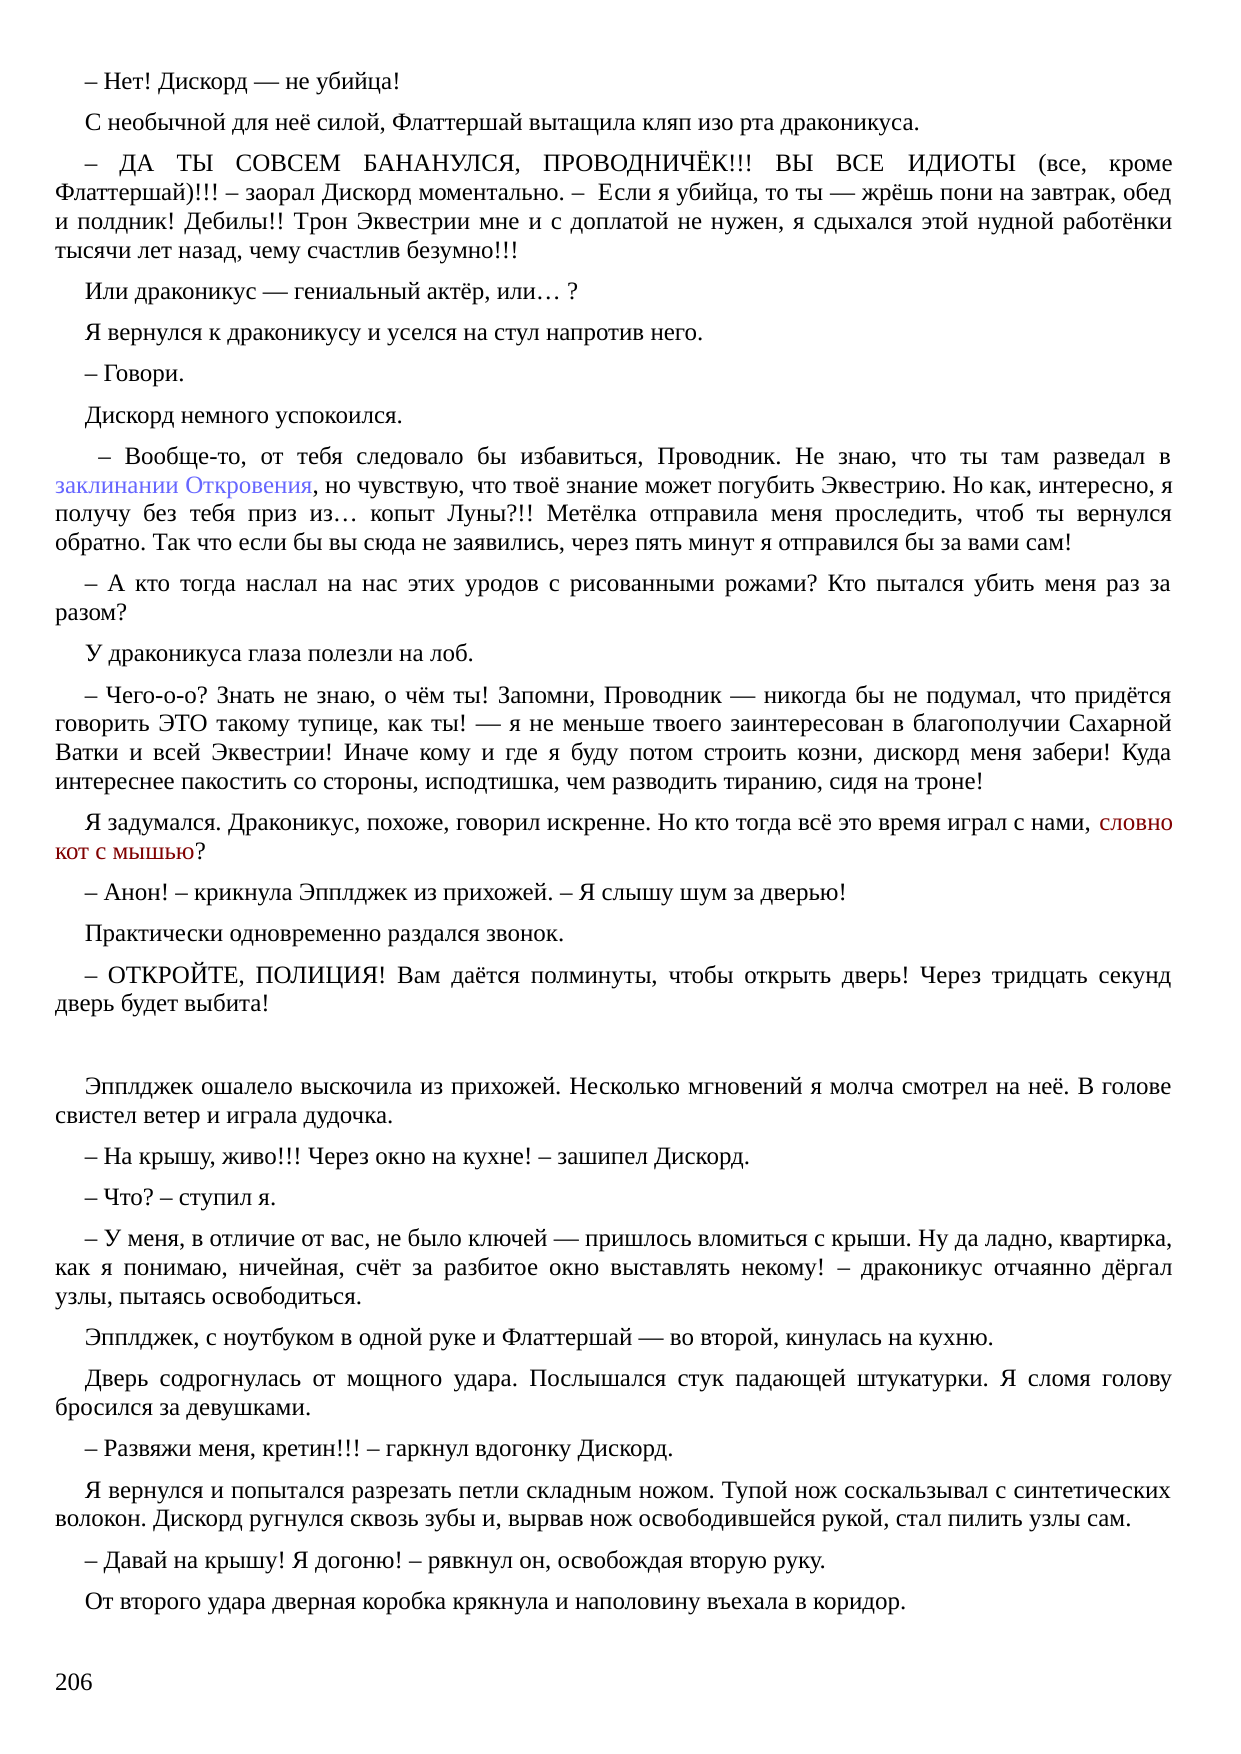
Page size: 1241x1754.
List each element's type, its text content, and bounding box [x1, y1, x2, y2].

text – А кто тогда наслал на нас этих уродов с рисованными рожами? Кто пытался убить меня раз за разом? [55, 568, 1173, 626]
text – Что? – ступил я. [55, 1182, 1173, 1211]
text – ДА ТЫ СОВСЕМ БАНАНУЛСЯ, ПРОВОДНИЧЁК!!! ВЫ ВСЕ ИДИОТЫ (все, кроме Флаттершай)!!! – заорал Дискорд моментально. – Если я убийца, то ты — жрёшь пони на завтрак, обед и полдник! Дебилы!! Трон Эквестрии мне и с доплатой не нужен, я сдыхался этой нудной работёнки тысячи лет назад, чему счастлив безумно!!! [55, 148, 1173, 263]
text С необычной для неё силой, Флаттершай вытащила кляп изо рта драконикуса. [55, 107, 1173, 136]
text Я задумался. Драконикус, похоже, говорил искренне. Но кто тогда всё это время играл с нами, словно кот с мышью? [55, 807, 1173, 865]
text – Развяжи меня, кретин!!! – гаркнул вдогонку Дискорд. [55, 1433, 1173, 1462]
text – Говори. [55, 358, 1173, 387]
text – ОТКРОЙТЕ, ПОЛИЦИЯ! Вам даётся полминуты, чтобы открыть дверь! Через тридцать секунд дверь будет выбита! [55, 960, 1173, 1017]
text – Анон! – крикнула Эпплджек из прихожей. – Я слышу шум за дверью! [55, 877, 1173, 906]
text – На крышу, живо!!! Через окно на кухне! – зашипел Дискорд. [55, 1141, 1173, 1170]
text Дискорд немного успокоился. [55, 400, 1173, 428]
text Эпплджек, с ноутбуком в одной руке и Флаттершай — во второй, кинулась на кухню. [55, 1322, 1173, 1351]
text – Нет! Дискорд — не убийца! [55, 66, 1173, 95]
text Я вернулся к драконикусу и уселся на стул напротив него. [55, 317, 1173, 346]
text У драконикуса глаза полезли на лоб. [55, 638, 1173, 667]
text Я вернулся и попытался разрезать петли складным ножом. Тупой нож соскальзывал с синтетических волокон. Дискорд ругнулся сквозь зубы и, вырвав нож освободившейся рукой, стал пилить узлы сам. [55, 1475, 1173, 1532]
text Практически одновременно раздался звонок. [55, 918, 1173, 947]
text Эпплджек ошалело выскочила из прихожей. Несколько мгновений я молча смотрел на неё. В голове свистел ветер и играла дудочка. [55, 1071, 1173, 1128]
text – Давай на крышу! Я догоню! – рявкнул он, освобождая вторую руку. [55, 1545, 1173, 1573]
text Дверь содрогнулась от мощного удара. Послышался стук падающей штукатурки. Я сломя голову бросился за девушками. [55, 1363, 1173, 1421]
text Или драконикус — гениальный актёр, или… ? [55, 276, 1173, 305]
text – Чего-о-о? Знать не знаю, о чём ты! Запомни, Проводник — никогда бы не подумал, что придётся говорить ЭТО такому тупице, как ты! — я не меньше твоего заинтересован в благополучии Сахарной Ватки и всей Эквестрии! Иначе кому и где я буду потом строить козни, дискорд меня забери! Куда интереснее пакостить со стороны, исподтишка, чем разводить тиранию, сидя на троне! [55, 680, 1173, 795]
text – Вообще-то, от тебя следовало бы избавиться, Проводник. Не знаю, что ты там разведал в заклинании Откровения, но чувствую, что твоё знание может погубить Эквестрию. Но как, интересно, я получу без тебя приз из… копыт Луны?!! Метёлка отправила меня проследить, чтоб ты вернулся обратно. Так что если бы вы сюда не заявились, через пять минут я отправился бы за вами сам! [55, 441, 1173, 556]
text От второго удара дверная коробка крякнула и наполовину въехала в коридор. [55, 1586, 1173, 1615]
text – У меня, в отличие от вас, не было ключей — пришлось вломиться с крыши. Ну да ладно, квартирка, как я понимаю, ничейная, счёт за разбитое окно выставлять некому! – драконикус отчаянно дёргал узлы, пытаясь освободиться. [55, 1223, 1173, 1310]
